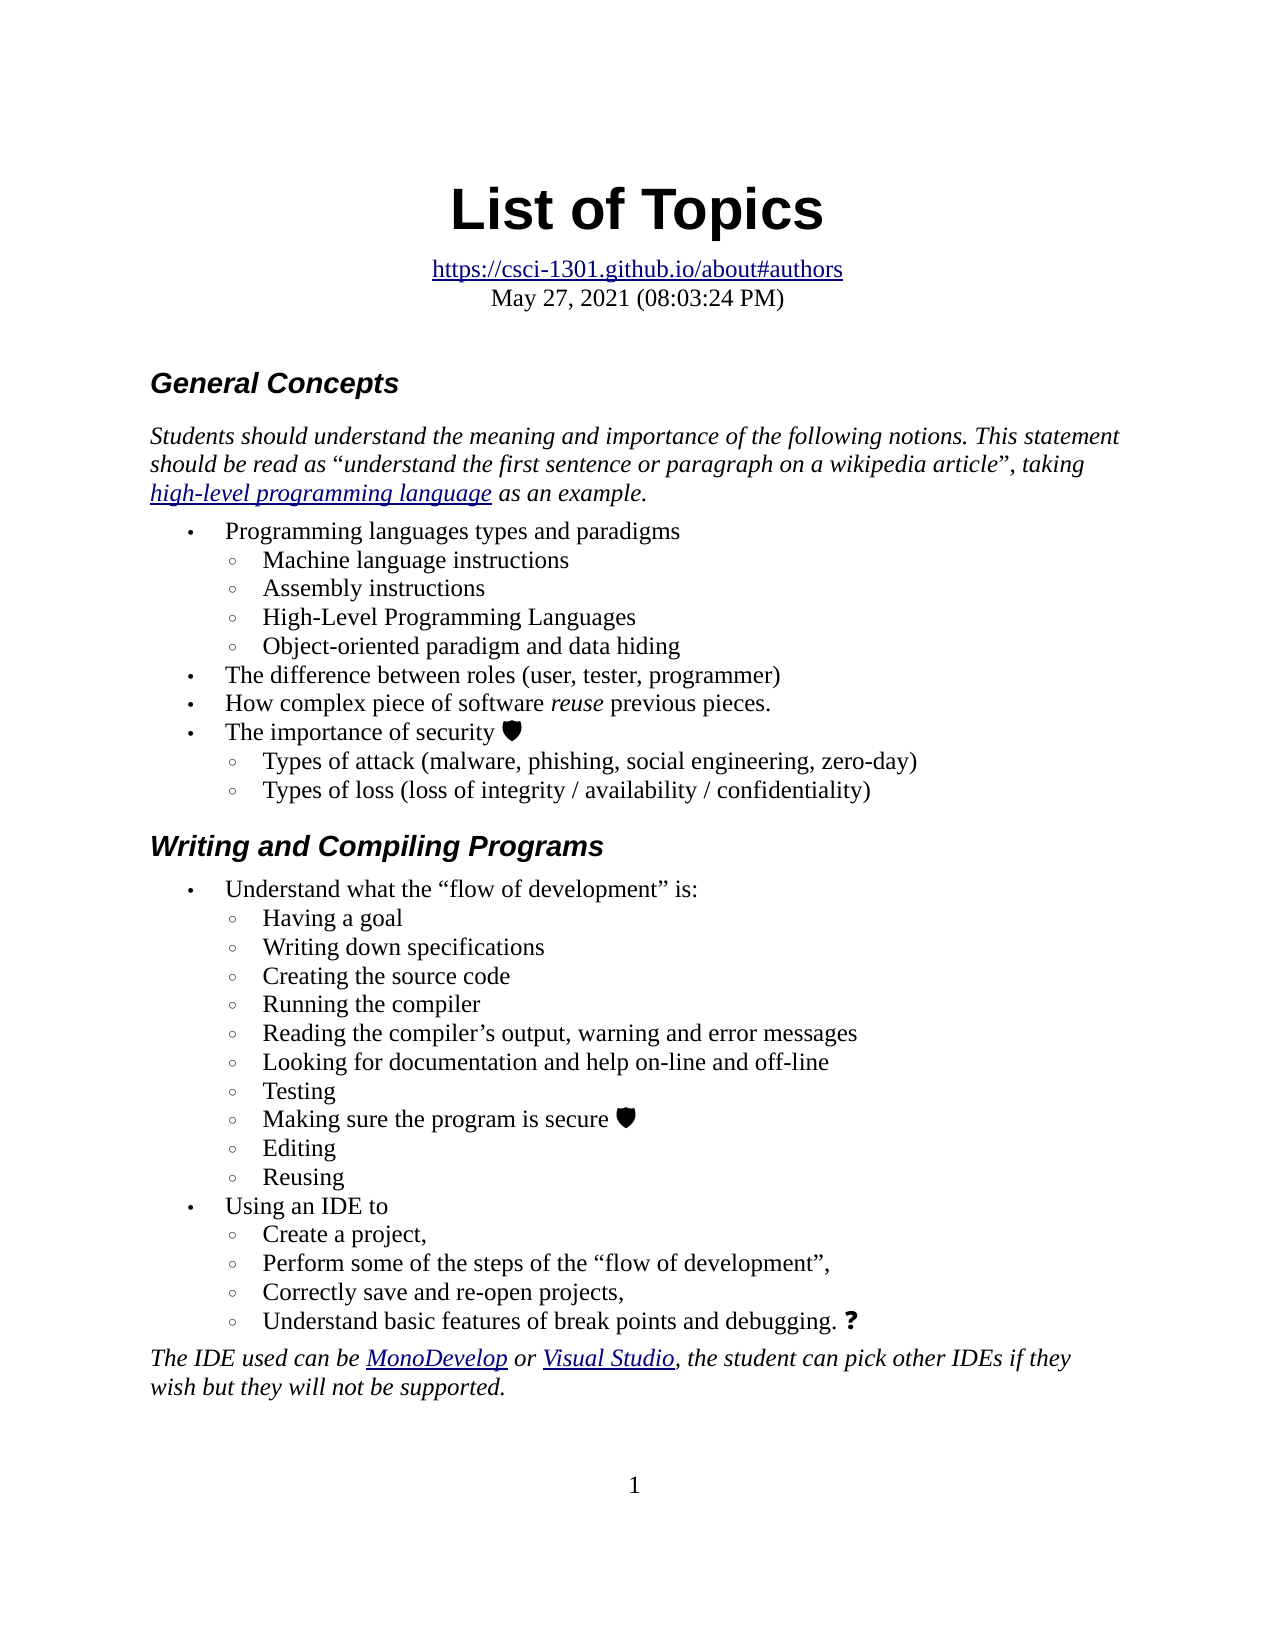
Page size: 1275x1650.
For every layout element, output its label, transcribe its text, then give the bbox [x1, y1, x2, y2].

list Types of loss (loss of integrity / availability / confidentiality) [225, 775, 1125, 803]
list Looking for documentation and help on-line and off-line [225, 1047, 1125, 1076]
list Assembly instructions [225, 573, 1125, 602]
list Correctly save and re-open projects, [225, 1277, 1125, 1306]
title List of Topics [150, 175, 1125, 242]
list Reusing [225, 1162, 1125, 1191]
list Testing [225, 1076, 1125, 1104]
list Perform some of the steps of the “flow of development”, [225, 1248, 1125, 1277]
list Create a project, [225, 1219, 1125, 1248]
list Running the compiler [225, 989, 1125, 1018]
text The IDE used can be MonoDevelop or Visual Studio, the student can pick other IDEs if they wish but they will not be supported. [150, 1343, 1125, 1401]
list Machine language instructions [225, 545, 1125, 573]
list The difference between roles (user, tester, programmer) [187, 660, 1125, 688]
text https://csci-1301.github.io/about#authors [150, 254, 1125, 283]
list How complex piece of software reuse previous pieces. [187, 688, 1125, 717]
text Students should understand the meaning and importance of the following notions. This statement should be read as “understand the first sentence or paragraph on a wikipedia article”, taking high-level programming language as an example. [150, 421, 1125, 507]
list Using an IDE to [187, 1191, 1125, 1219]
list Programming languages types and paradigms [187, 516, 1125, 545]
list High-Level Programming Languages [225, 602, 1125, 631]
list Types of attack (malware, phishing, social engineering, zero-day) [225, 746, 1125, 775]
list Object-oriented paradigm and data hiding [225, 631, 1125, 660]
list Having a goal [225, 903, 1125, 932]
list Creating the source code [225, 961, 1125, 989]
subtitle Writing and Compiling Programs [150, 828, 1125, 862]
list Reading the compiler’s output, warning and error messages [225, 1018, 1125, 1047]
list Writing down specifications [225, 932, 1125, 961]
text May 27, 2021 (08:03:24 PM) [150, 283, 1125, 312]
list The importance of security 🛡️ [187, 717, 1125, 746]
subtitle General Concepts [150, 366, 1125, 399]
list Editing [225, 1133, 1125, 1162]
list Understand basic features of break points and debugging. ❓ [225, 1306, 1125, 1334]
list Making sure the program is secure 🛡️ [225, 1104, 1125, 1133]
list Understand what the “flow of development” is: [187, 874, 1125, 903]
